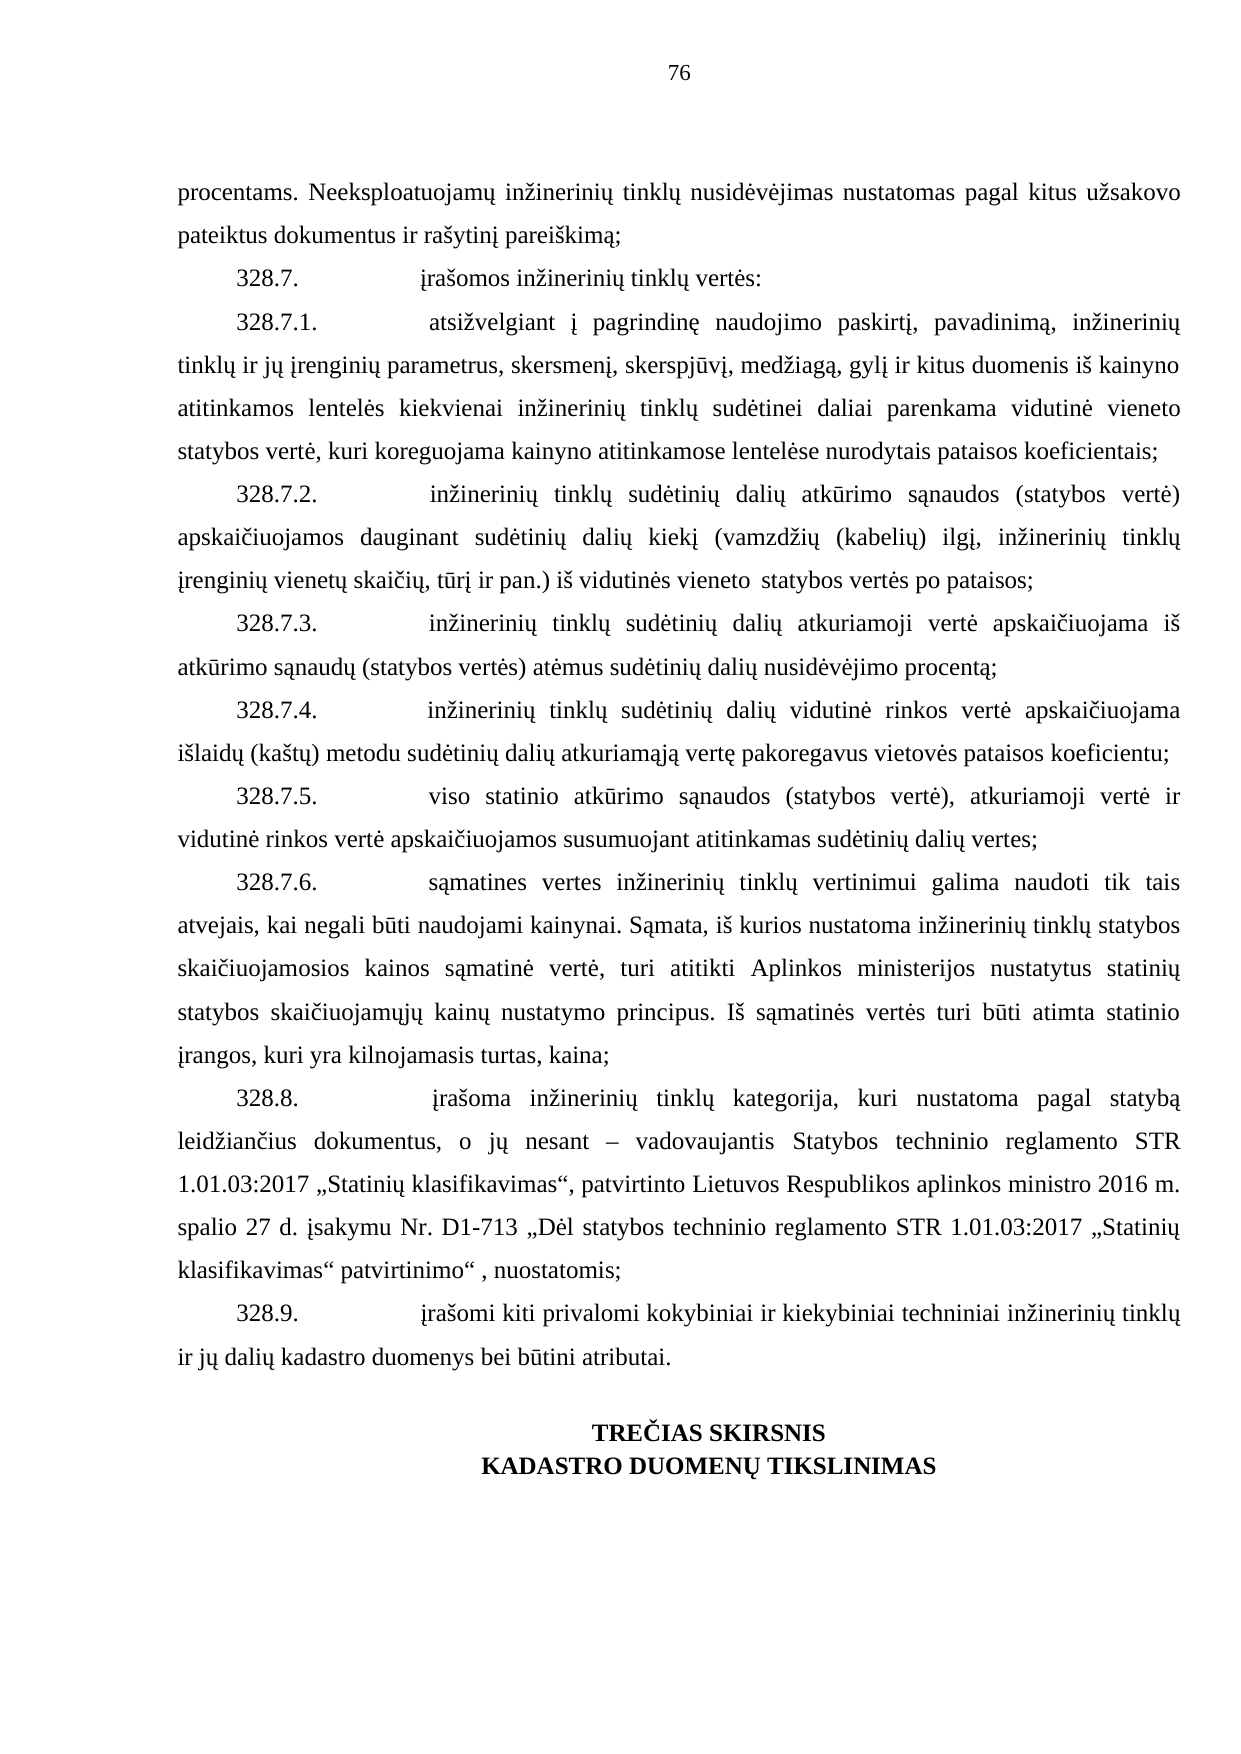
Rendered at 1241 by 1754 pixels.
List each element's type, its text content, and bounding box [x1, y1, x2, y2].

text 328.7.6. sąmatines vertes inžinerinių tinklų vertinimui galima naudoti tik tais atvejais, kai negali būti naudojami kainynai. Sąmata, iš kurios nustatoma inžinerinių tinklų statybos skaičiuojamosios kainos sąmatinė vertė, turi atitikti Aplinkos ministerijos nustatytus statinių statybos skaičiuojamųjų kainų nustatymo principus. Iš sąmatinės vertės turi būti atimta statinio įrangos, kuri yra kilnojamasis turtas, kaina; [177, 867, 1181, 1068]
text 328.8. įrašoma inžinerinių tinklų kategorija, kuri nustatoma pagal statybą leidžiančius dokumentus, o jų nesant – vadovaujantis Statybos techninio reglamento STR 1.01.03:2017 „Statinių klasifikavimas“, patvirtinto Lietuvos Respublikos aplinkos ministro 2016 m. spalio 27 d. įsakymu Nr. D1-713 „Dėl statybos techninio reglamento STR 1.01.03:2017 „Statinių klasifikavimas“ patvirtinimo“ , nuostatomis; [177, 1083, 1181, 1284]
text 328.7.5. viso statinio atkūrimo sąnaudos (statybos vertė), atkuriamoji vertė ir vidutinė rinkos vertė apskaičiuojamos susumuojant atitinkamas sudėtinių dalių vertes; [177, 781, 1181, 853]
text 328.7.1. atsižvelgiant į pagrindinę naudojimo paskirtį, pavadinimą, inžinerinių tinklų ir jų įrenginių parametrus, skersmenį, skerspjūvį, medžiagą, gylį ir kitus duomenis iš kainyno atitinkamos lentelės kiekvienai inžinerinių tinklų sudėtinei daliai parenkama vidutinė vieneto statybos vertė, kuri koreguojama kainyno atitinkamose lentelėse nurodytais pataisos koeficientais; [177, 307, 1181, 465]
text 328.9. įrašomi kiti privalomi kokybiniai ir kiekybiniai techniniai inžinerinių tinklų ir jų dalių kadastro duomenys bei būtini atributai. [177, 1298, 1181, 1370]
text KADASTRO DUOMENŲ TIKSLINIMAS [177, 1451, 1181, 1479]
text 328.7.2. inžinerinių tinklų sudėtinių dalių atkūrimo sąnaudos (statybos vertė) apskaičiuojamos dauginant sudėtinių dalių kiekį (vamzdžių (kabelių) ilgį, inžinerinių tinklų įrenginių vienetų skaičių, tūrį ir pan.) iš vidutinės vieneto statybos vertės po pataisos; [177, 479, 1181, 594]
text 328.7.4. inžinerinių tinklų sudėtinių dalių vidutinė rinkos vertė apskaičiuojama išlaidų (kaštų) metodu sudėtinių dalių atkuriamąją vertę pakoregavus vietovės pataisos koeficientu; [177, 695, 1181, 767]
text TREČIAS SKIRSNIS [177, 1418, 1181, 1446]
text 328.7. įrašomos inžinerinių tinklų vertės: [177, 263, 1181, 292]
text procentams. Neeksploatuojamų inžinerinių tinklų nusidėvėjimas nustatomas pagal kitus užsakovo pateiktus dokumentus ir rašytinį pareiškimą; [177, 177, 1181, 249]
text 328.7.3. inžinerinių tinklų sudėtinių dalių atkuriamoji vertė apskaičiuojama iš atkūrimo sąnaudų (statybos vertės) atėmus sudėtinių dalių nusidėvėjimo procentą; [177, 608, 1181, 680]
